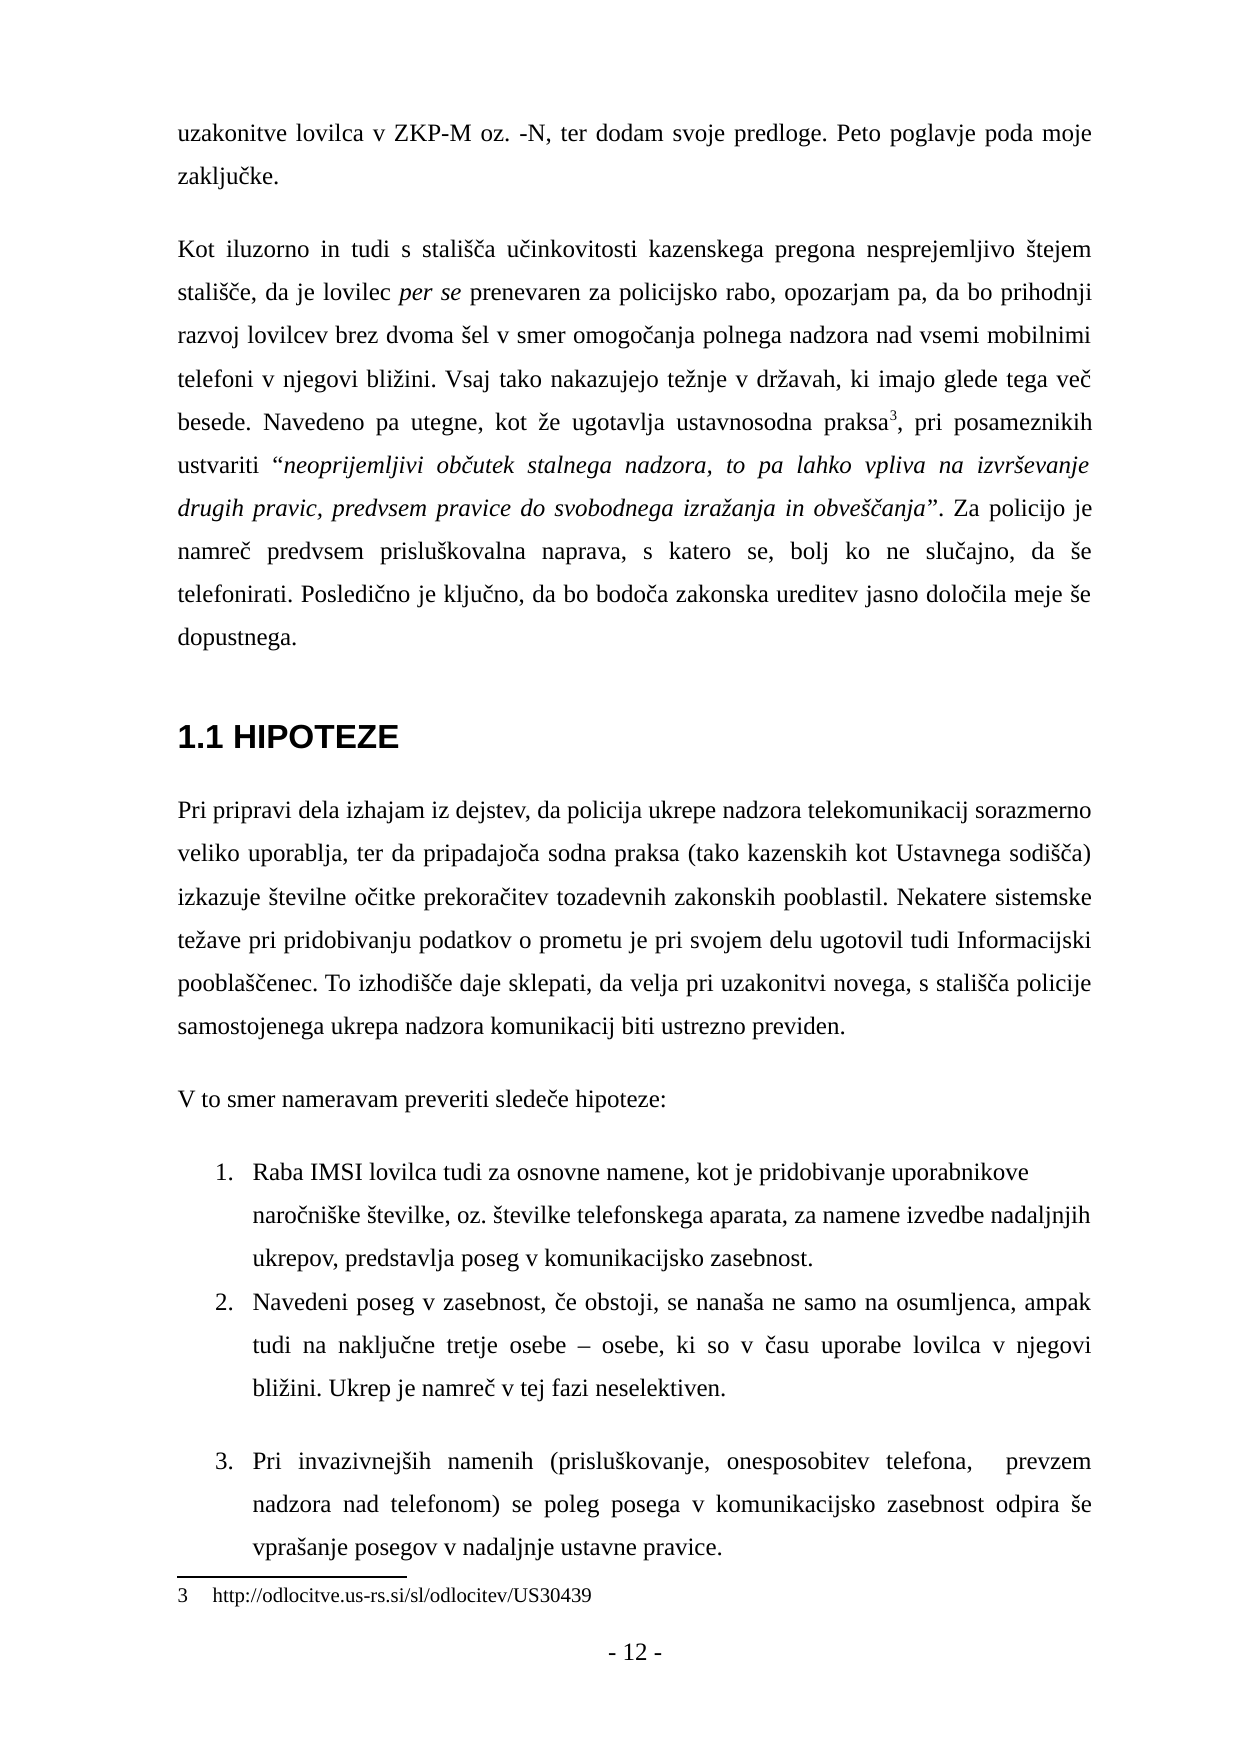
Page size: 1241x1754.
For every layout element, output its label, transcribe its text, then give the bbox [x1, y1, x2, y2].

text Pri pripravi dela izhajam iz dejstev, da policija ukrepe nadzora telekomunikacij sorazmerno veliko uporablja, ter da pripadajoča sodna praksa (tako kazenskih kot Ustavnega sodišča) izkazuje številne očitke prekoračitev tozadevnih zakonskih pooblastil. Nekatere sistemske težave pri pridobivanju podatkov o prometu je pri svojem delu ugotovil tudi Informacijski pooblaščenec. To izhodišče daje sklepati, da velja pri uzakonitvi novega, s stališča policije samostojenega ukrepa nadzora komunikacij biti ustrezno previden. [177, 795, 1093, 1040]
list Raba IMSI lovilca tudi za osnovne namene, kot je pridobivanje uporabnikove naročniške številke, oz. številke telefonskega aparata, za namene izvedbe nadaljnjih ukrepov, predstavlja poseg v komunikacijsko zasebnost. [215, 1157, 1093, 1272]
list Pri invazivnejših namenih (prisluškovanje, onesposobitev telefona, prevzem nadzora nad telefonom) se poleg posega v komunikacijsko zasebnost odpira še vprašanje posegov v nadaljnje ustavne pravice. [215, 1446, 1093, 1561]
list Navedeni poseg v zasebnost, če obstoji, se nanaša ne samo na osumljenca, ampak tudi na naključne tretje osebe – osebe, ki so v času uporabe lovilca v njegovi bližini. Ukrep je namreč v tej fazi neselektiven. [215, 1287, 1093, 1402]
subtitle 1.1 HIPOTEZE [177, 717, 1093, 755]
text Kot iluzorno in tudi s stališča učinkovitosti kazenskega pregona nesprejemljivo štejem stališče, da je lovilec per se prenevaren za policijsko rabo, opozarjam pa, da bo prihodnji razvoj lovilcev brez dvoma šel v smer omogočanja polnega nadzora nad vsemi mobilnimi telefoni v njegovi bližini. Vsaj tako nakazujejo težnje v državah, ki imajo glede tega več besede. Navedeno pa utegne, kot že ugotavlja ustavnosodna praksa, pri posameznikih ustvariti “neoprijemljivi občutek stalnega nadzora, to pa lahko vpliva na izvrševanje drugih pravic, predvsem pravice do svobodnega izražanja in obveščanja”. Za policijo je namreč predvsem prisluškovalna naprava, s katero se, bolj ko ne slučajno, da še telefonirati. Posledično je ključno, da bo bodoča zakonska ureditev jasno določila meje še dopustnega. [177, 234, 1093, 651]
text http://odlocitve.us-rs.si/sl/odlocitev/US30439 [177, 1583, 1093, 1607]
text V to smer nameravam preveriti sledeče hipoteze: [177, 1084, 1093, 1113]
text uzakonitve lovilca v ZKP-M oz. -N, ter dodam svoje predloge. Peto poglavje poda moje zaključke. [177, 118, 1093, 190]
